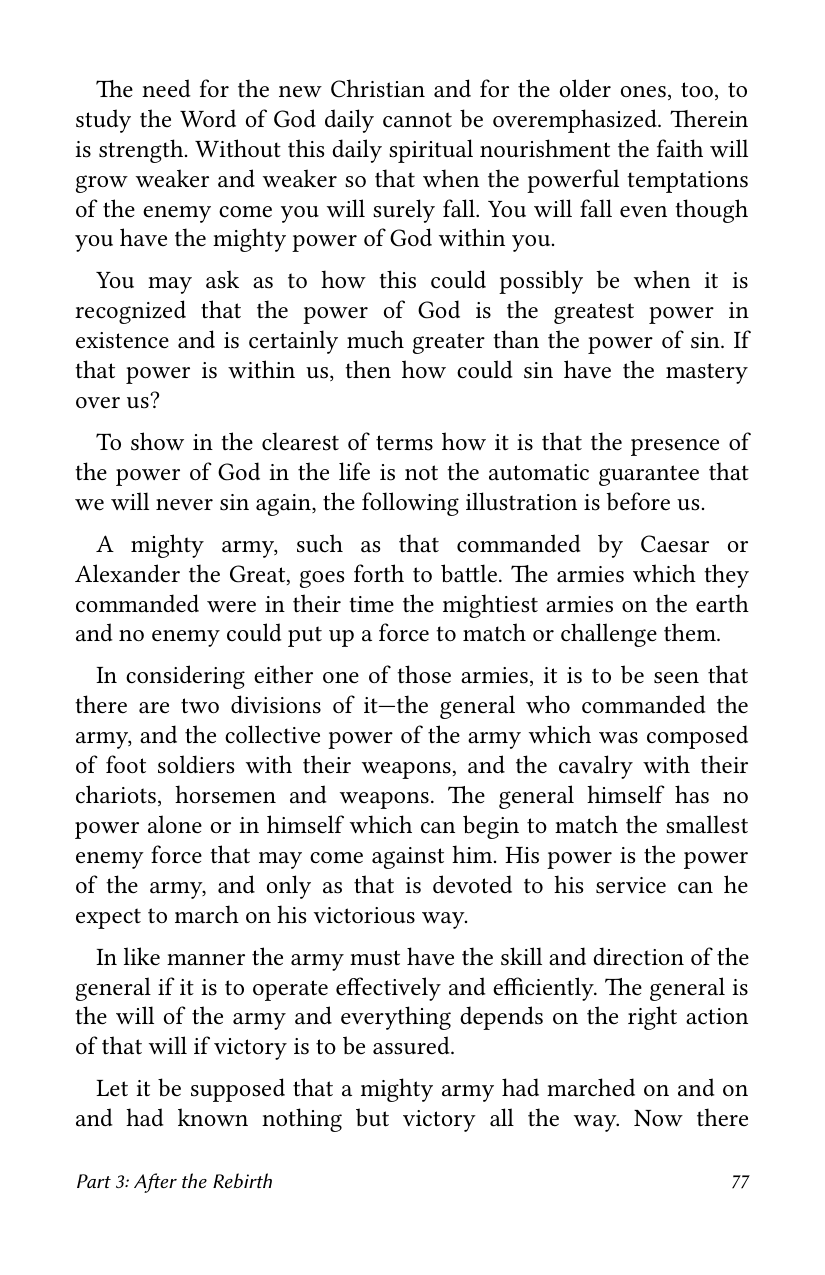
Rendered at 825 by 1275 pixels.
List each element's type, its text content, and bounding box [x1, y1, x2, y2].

text The need for the new Christian and for the older ones, too, to study the Word of God daily cannot be overemphasized. Therein is strength. Without this daily spiritual nourishment the faith will grow weaker and weaker so that when the powerful temptations of the enemy come you will surely fall. You will fall even though you have the mighty power of God within you. [75, 75, 750, 253]
text A mighty army, such as that commanded by Caesar or Alexander the Great, goes forth to battle. The armies which they commanded were in their time the mightiest armies on the earth and no enemy could put up a force to match or challenge them. [75, 530, 750, 648]
text To show in the clearest of terms how it is that the presence of the power of God in the life is not the automatic guarantee that we will never sin again, the following illustration is before us. [75, 428, 750, 516]
text In like manner the army must have the skill and direction of the general if it is to operate effectively and efficiently. The general is the will of the army and everything depends on the right action of that will if victory is to be assured. [75, 943, 750, 1061]
text Let it be supposed that a mighty army had marched on and on and had known nothing but victory all the way. Now there [75, 1074, 750, 1133]
text You may ask as to how this could possibly be when it is recognized that the power of God is the greatest power in existence and is certainly much greater than the power of sin. If that power is within us, then how could sin have the mastery over us? [75, 266, 750, 414]
text In considering either one of those armies, it is to be seen that there are two divisions of it—the general who commanded the army, and the collective power of the army which was composed of foot soldiers with their weapons, and the cavalry with their chariots, horsemen and weapons. The general himself has no power alone or in himself which can begin to match the smallest enemy force that may come against him. His power is the power of the army, and only as that is devoted to his service can he expect to march on his victorious way. [75, 661, 750, 929]
